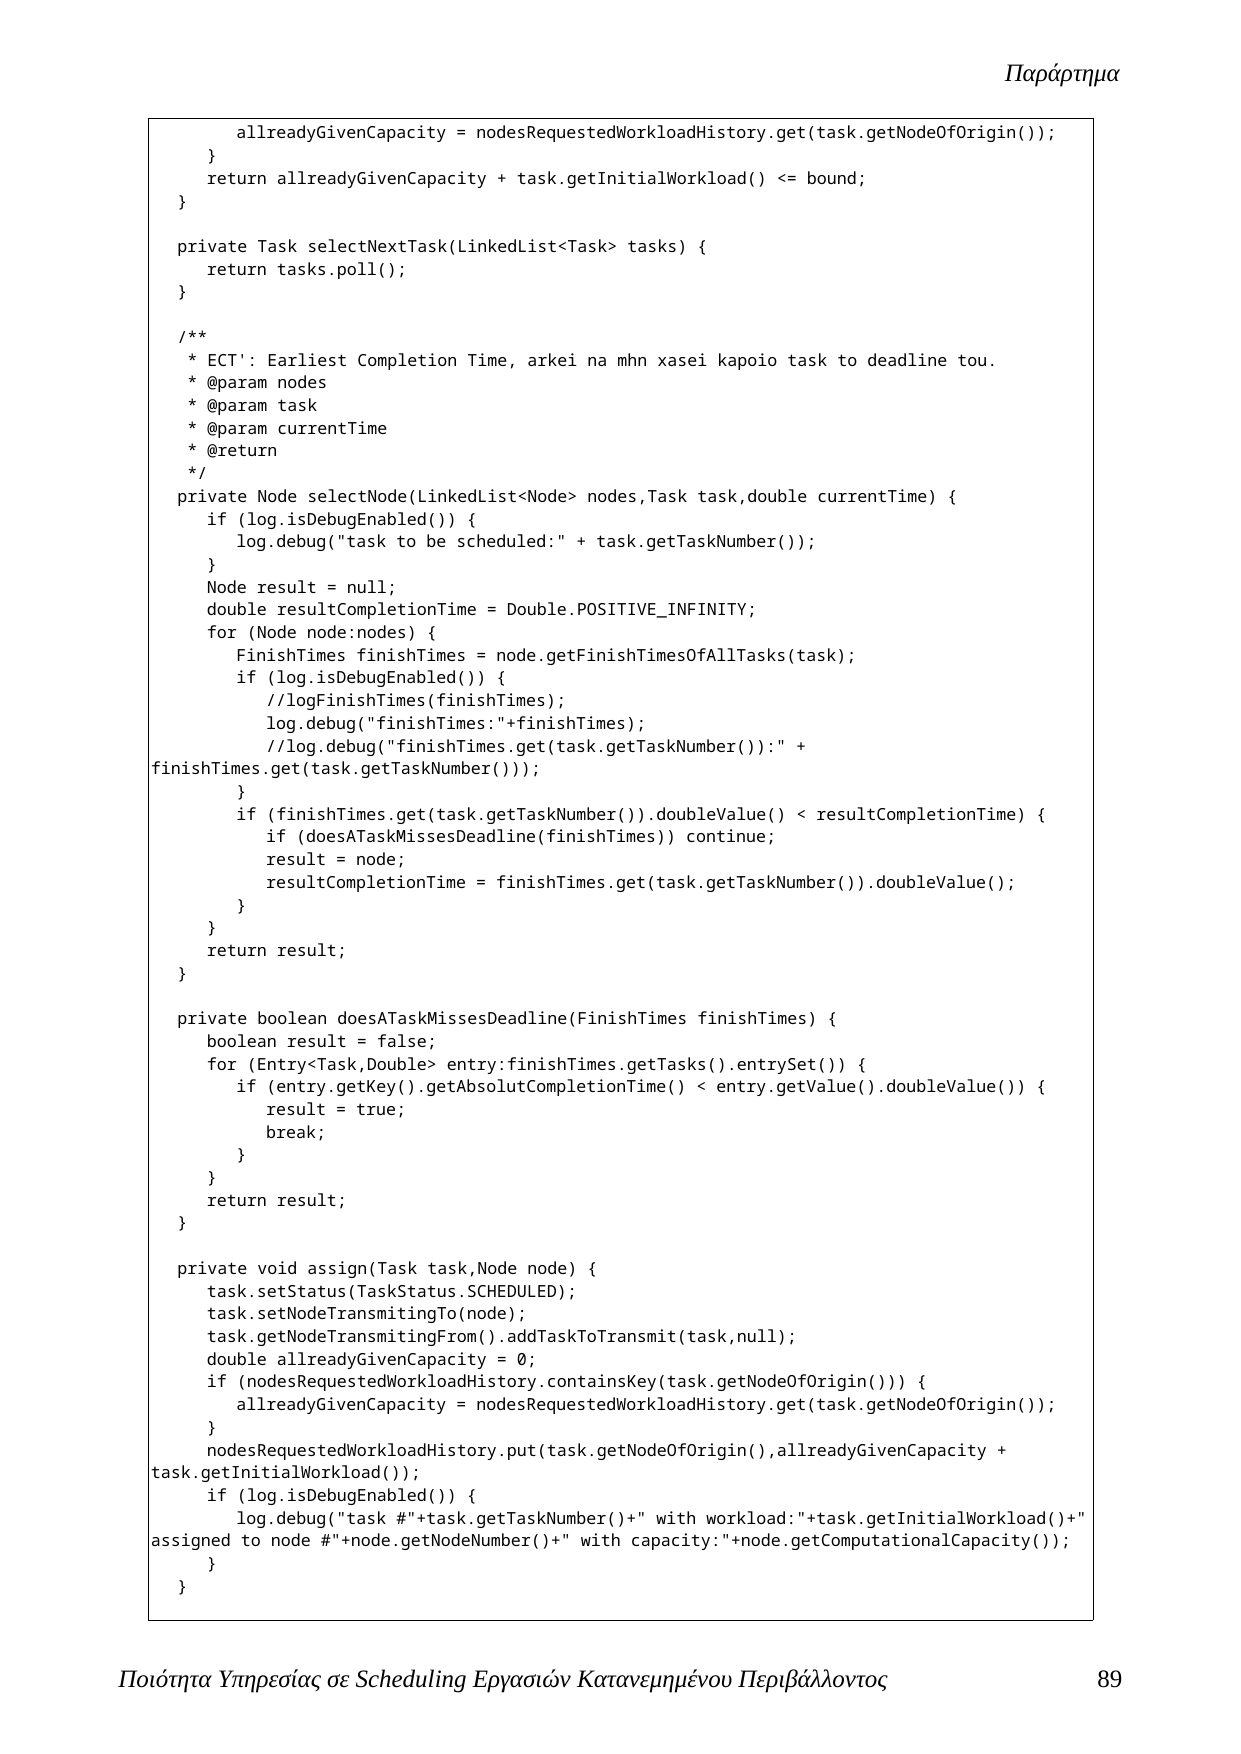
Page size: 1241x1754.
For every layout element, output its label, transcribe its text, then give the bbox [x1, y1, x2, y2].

text for (Entry<Task,Double> entry:finishTimes.getTasks().entrySet()) { [149, 1049, 1093, 1072]
text } [149, 277, 1093, 303]
text nodesRequestedWorkloadHistory.put(task.getNodeOfOrigin(),allreadyGivenCapacity + task.getInitialWorkload()); [149, 1435, 1093, 1481]
text * ECT': Earliest Completion Time, arkei na mhn xasei kapoio task to deadline tou. [149, 345, 1093, 368]
text resultCompletionTime = finishTimes.get(task.getTaskNumber()).doubleValue(); [149, 867, 1093, 890]
text task.setStatus(TaskStatus.SCHEDULED); [149, 1276, 1093, 1299]
text } [149, 1208, 1093, 1234]
text } [149, 549, 1093, 572]
text if (log.isDebugEnabled()) { [149, 663, 1093, 686]
text private void assign(Task task,Node node) { [149, 1253, 1093, 1276]
text } [149, 141, 1093, 163]
text Node result = null; [149, 572, 1093, 595]
text log.debug("task to be scheduled:" + task.getTaskNumber()); [149, 527, 1093, 549]
text * @param currentTime [149, 413, 1093, 436]
text if (entry.getKey().getAbsolutCompletionTime() < entry.getValue().doubleValue()) { [149, 1072, 1093, 1094]
text log.debug("task #"+task.getTaskNumber()+" with workload:"+task.getInitialWorkload()+" assigned to node #"+node.getNodeNumber()+" with capacity:"+node.getComputationalCapacity()); [149, 1503, 1093, 1549]
text return result; [149, 1185, 1093, 1208]
text } [149, 186, 1093, 212]
text /** [149, 322, 1093, 345]
text if (nodesRequestedWorkloadHistory.containsKey(task.getNodeOfOrigin())) { [149, 1367, 1093, 1390]
text //log.debug("finishTimes.get(task.getTaskNumber()):" + finishTimes.get(task.getTaskNumber())); [149, 731, 1093, 777]
text if (log.isDebugEnabled()) { [149, 504, 1093, 527]
text return tasks.poll(); [149, 254, 1093, 277]
text double allreadyGivenCapacity = 0; [149, 1344, 1093, 1367]
text } [149, 913, 1093, 936]
text */ [149, 459, 1093, 481]
text } [149, 958, 1093, 984]
text * @return [149, 436, 1093, 459]
text return allreadyGivenCapacity + task.getInitialWorkload() <= bound; [149, 163, 1093, 186]
text result = node; [149, 845, 1093, 867]
text return result; [149, 936, 1093, 958]
text * @param task [149, 391, 1093, 413]
text } [149, 890, 1093, 913]
text } [149, 777, 1093, 799]
text task.getNodeTransmitingFrom().addTaskToTransmit(task,null); [149, 1322, 1093, 1344]
text for (Node node:nodes) { [149, 618, 1093, 640]
text double resultCompletionTime = Double.POSITIVE_INFINITY; [149, 595, 1093, 618]
text } [149, 1163, 1093, 1185]
text FinishTimes finishTimes = node.getFinishTimesOfAllTasks(task); [149, 640, 1093, 663]
text } [149, 1140, 1093, 1163]
text } [149, 1571, 1093, 1597]
text task.setNodeTransmitingTo(node); [149, 1299, 1093, 1322]
text if (log.isDebugEnabled()) { [149, 1481, 1093, 1503]
text private boolean doesATaskMissesDeadline(FinishTimes finishTimes) { [149, 1004, 1093, 1026]
text private Node selectNode(LinkedList<Node> nodes,Task task,double currentTime) { [149, 481, 1093, 504]
text boolean result = false; [149, 1026, 1093, 1049]
text } [149, 1549, 1093, 1571]
text log.debug("finishTimes:"+finishTimes); [149, 708, 1093, 731]
text } [149, 1412, 1093, 1435]
text if (finishTimes.get(task.getTaskNumber()).doubleValue() < resultCompletionTime) { [149, 799, 1093, 822]
text allreadyGivenCapacity = nodesRequestedWorkloadHistory.get(task.getNodeOfOrigin()); [149, 1390, 1093, 1412]
text allreadyGivenCapacity = nodesRequestedWorkloadHistory.get(task.getNodeOfOrigin()); [149, 119, 1093, 141]
text result = true; [149, 1094, 1093, 1117]
text break; [149, 1117, 1093, 1140]
text private Task selectNextTask(LinkedList<Task> tasks) { [149, 232, 1093, 254]
text //logFinishTimes(finishTimes); [149, 686, 1093, 708]
text if (doesATaskMissesDeadline(finishTimes)) continue; [149, 822, 1093, 845]
text * @param nodes [149, 368, 1093, 391]
